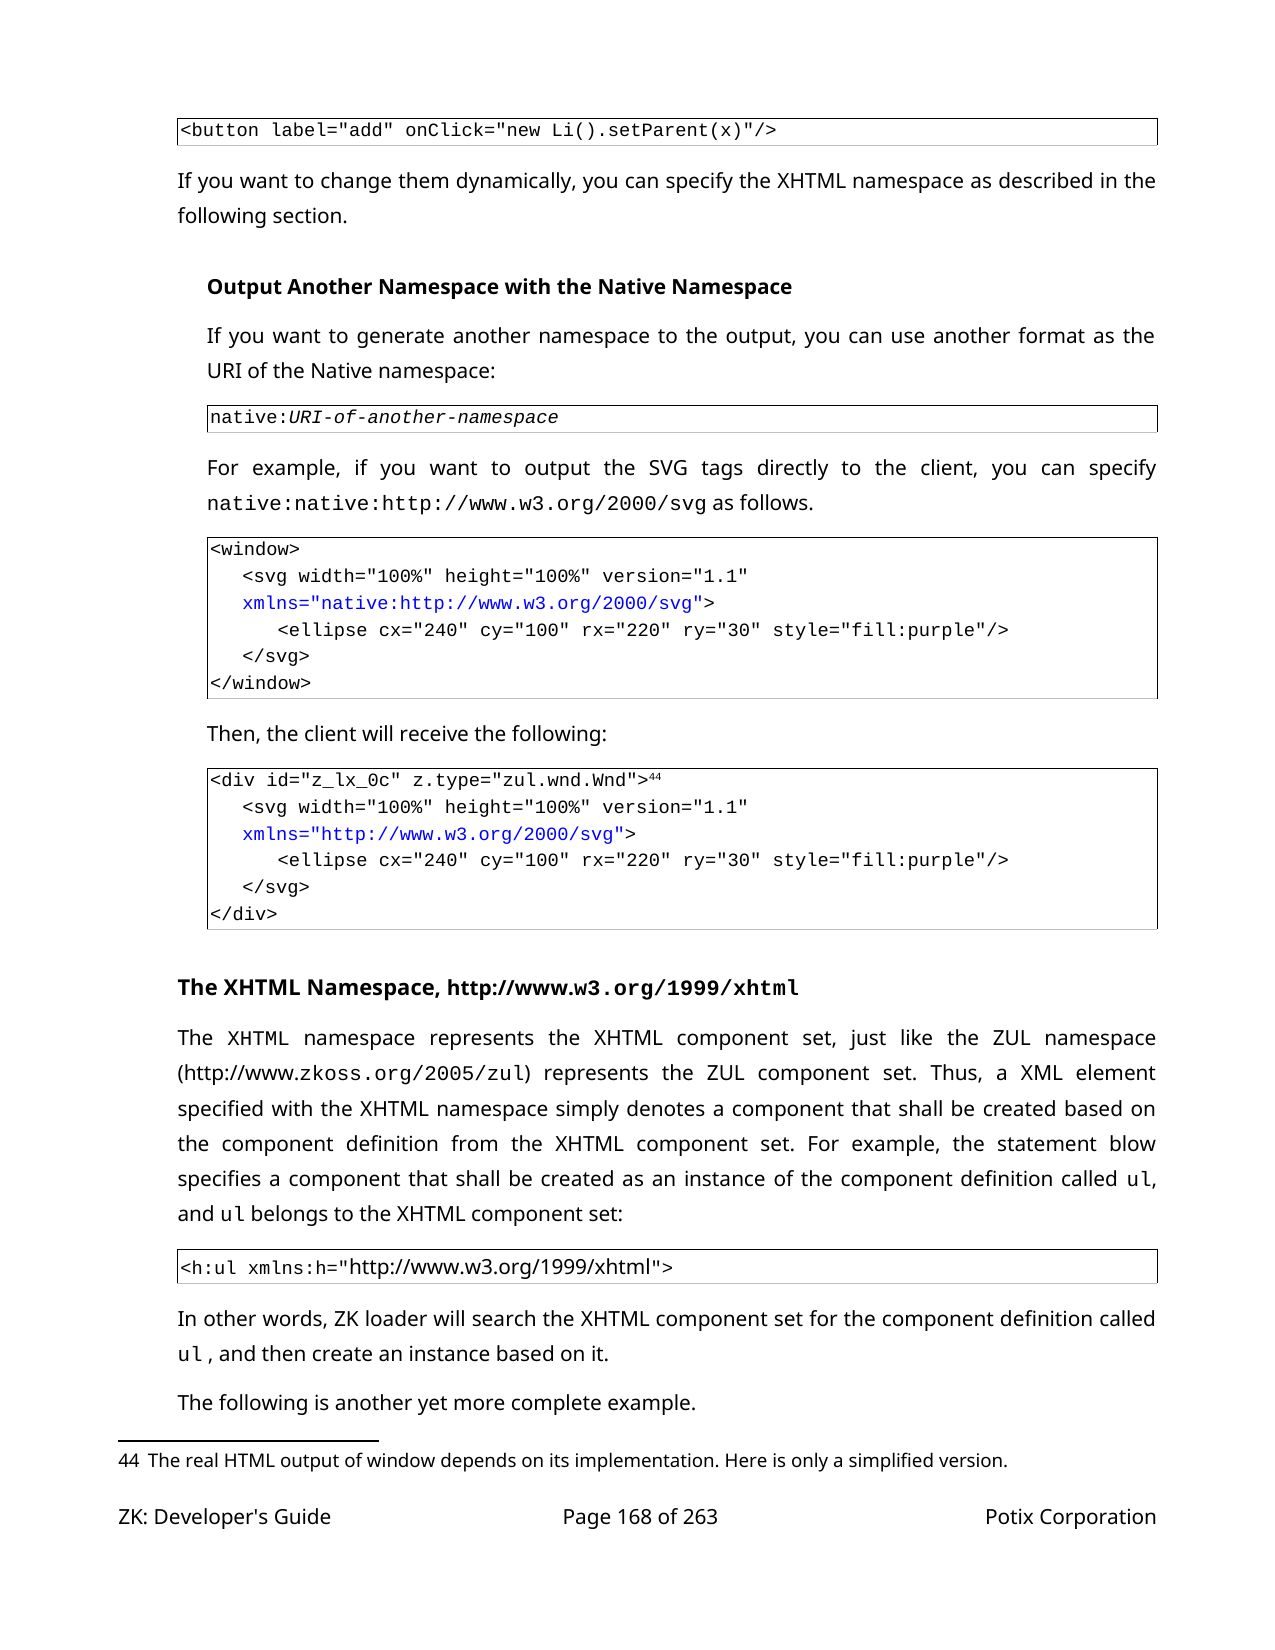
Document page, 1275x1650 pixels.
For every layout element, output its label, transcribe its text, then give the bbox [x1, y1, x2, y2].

text <div id="z_lx_0c" z.type="zul.wnd.Wnd"> [208, 769, 1157, 792]
text In other words, ZK loader will search the XHTML component set for the component definition called ul , and then create an instance based on it. [177, 1304, 1157, 1367]
text The real HTML output of window depends on its implementation. Here is only a simplified version. [118, 1447, 1157, 1473]
subtitle The XHTML Namespace, http://www.w3.org/1999/xhtml [177, 972, 1157, 1002]
text native:URI-of-another-namespace [208, 406, 1157, 432]
text <window> [208, 538, 1157, 561]
text Then, the client will receive the following: [207, 719, 1157, 747]
text </div> [208, 902, 1157, 929]
text </window> [208, 671, 1157, 698]
text <svg width="100%" height="100%" version="1.1" xmlns="native:http://www.w3.org/2000/svg"> <ellipse cx="240" cy="100" rx="220" ry="30" style="fill:purple"/> </svg> [208, 564, 1157, 668]
text <button label="add" onClick="new Li().setParent(x)"/> [178, 119, 1157, 145]
text The XHTML namespace represents the XHTML component set, just like the ZUL namespace (http://www.zkoss.org/2005/zul) represents the ZUL component set. Thus, a XML element specified with the XHTML namespace simply denotes a component that shall be created based on the component definition from the XHTML component set. For example, the statement blow specifies a component that shall be created as an instance of the component definition called ul, and ul belongs to the XHTML component set: [177, 1023, 1157, 1228]
text The following is another yet more complete example. [177, 1388, 1157, 1416]
text <h:ul xmlns:h="http://www.w3.org/1999/xhtml"> [178, 1250, 1157, 1283]
text <svg width="100%" height="100%" version="1.1" xmlns="http://www.w3.org/2000/svg"> <ellipse cx="240" cy="100" rx="220" ry="30" style="fill:purple"/> </svg> [208, 795, 1157, 899]
text If you want to change them dynamically, you can specify the XHTML namespace as described in the following section. [177, 166, 1157, 229]
subtitle Output Another Namespace with the Native Namespace [207, 272, 1157, 300]
text If you want to generate another namespace to the output, you can use another format as the URI of the Native namespace: [207, 321, 1157, 384]
text For example, if you want to output the SVG tags directly to the client, you can specify native:native:http://www.w3.org/2000/svg as follows. [207, 453, 1157, 517]
